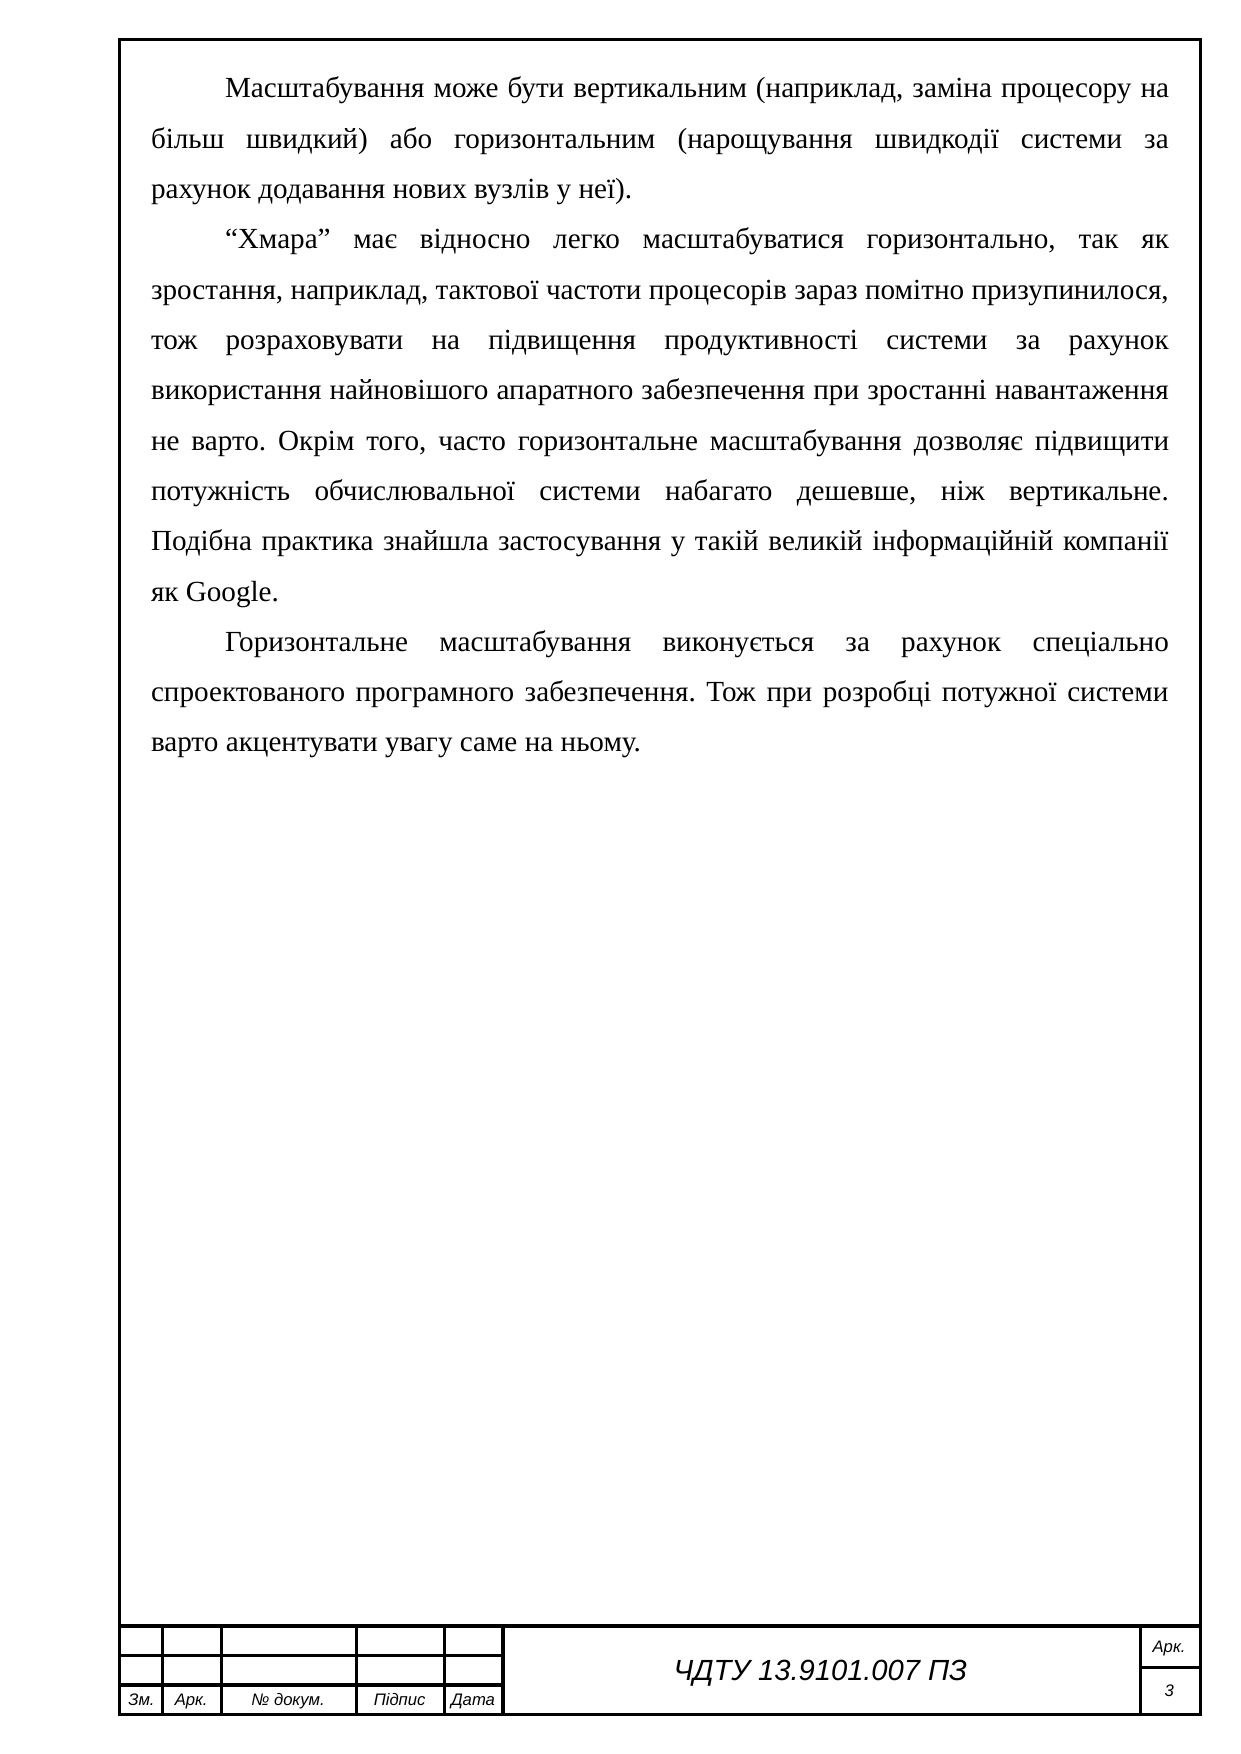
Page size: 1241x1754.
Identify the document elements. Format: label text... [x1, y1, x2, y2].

text Масштабування може бути вертикальним (наприклад, заміна процесору на більш швидкий) або горизонтальним (нарощування швидкодії системи за рахунок додавання нових вузлів у неї). [151, 71, 1170, 205]
text Горизонтальне масштабування виконується за рахунок спеціально спроектованого програмного забезпечення. Тож при розробці потужної системи варто акцентувати увагу саме на ньому. [151, 624, 1170, 758]
text “Хмара” має відносно легко масштабуватися горизонтально, так як зростання, наприклад, тактової частоти процесорів зараз помітно призупинилося, тож розраховувати на підвищення продуктивності системи за рахунок використання найновішого апаратного забезпечення при зростанні навантаження не варто. Окрім того, часто горизонтальне масштабування дозволяє підвищити потужність обчислювальної системи набагато дешевше, ніж вертикальне. Подібна практика знайшла застосування у такій великій інформаційній компанії як Google. [151, 221, 1170, 607]
